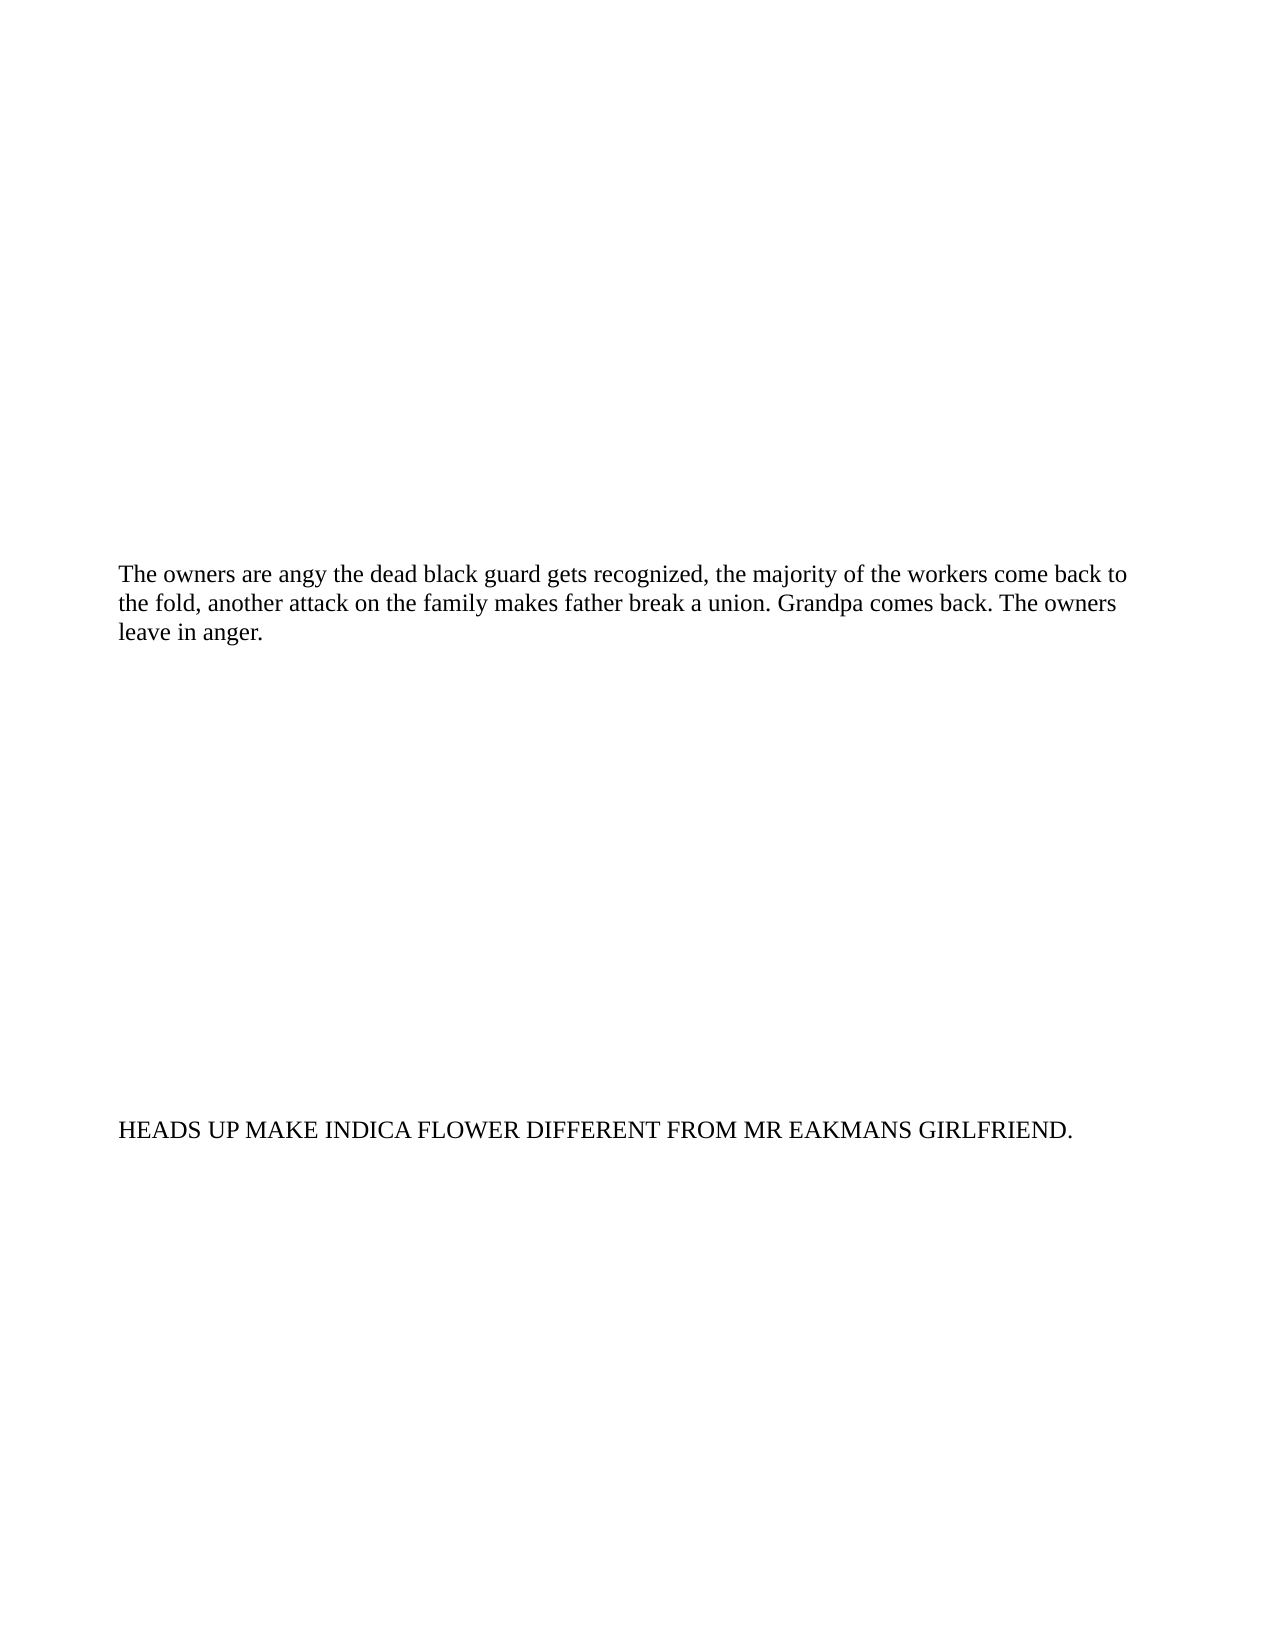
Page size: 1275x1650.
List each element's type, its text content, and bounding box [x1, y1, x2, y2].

text The owners are angy the dead black guard gets recognized, the majority of the workers come back to the fold, another attack on the family makes father break a union. Grandpa comes back. The owners leave in anger. [118, 559, 1157, 646]
text HEADS UP MAKE INDICA FLOWER DIFFERENT FROM MR EAKMANS GIRLFRIEND. [118, 1058, 1157, 1144]
